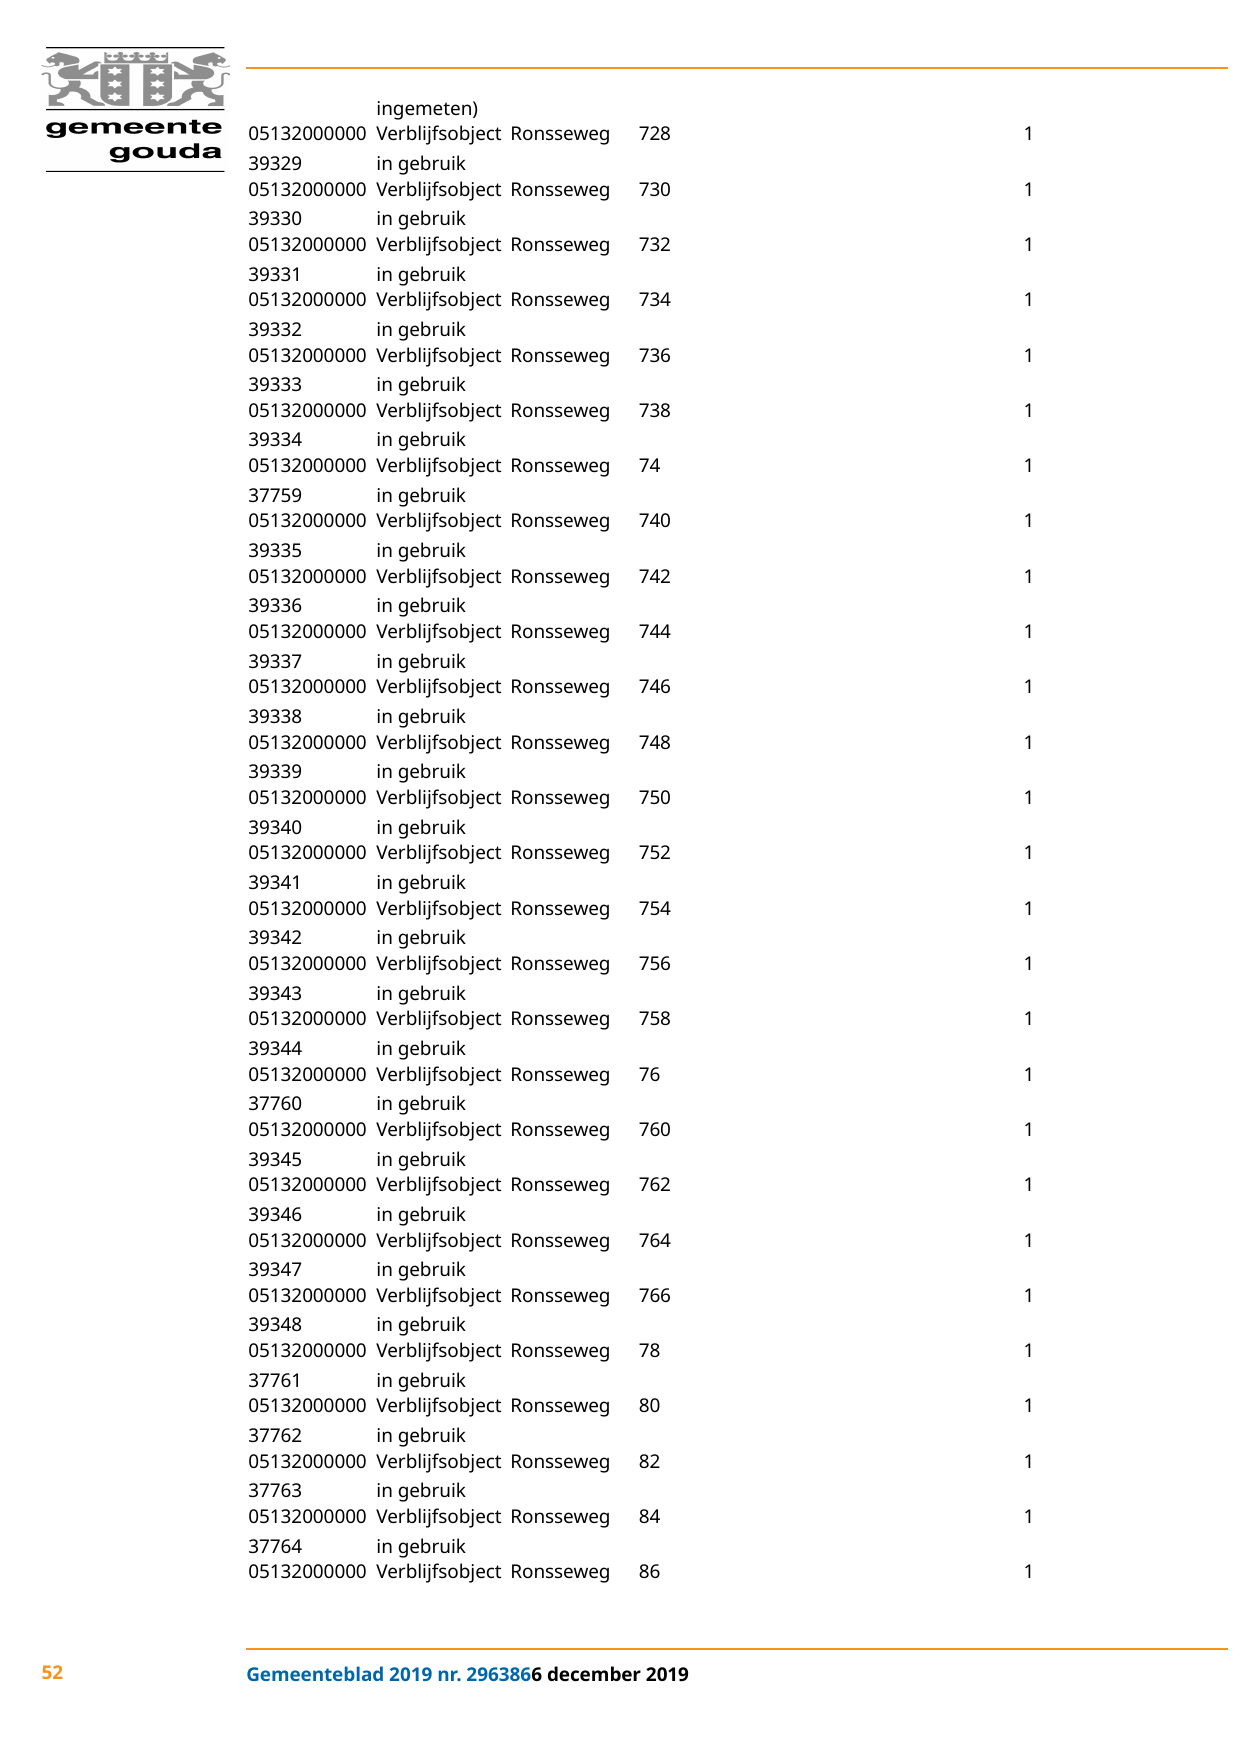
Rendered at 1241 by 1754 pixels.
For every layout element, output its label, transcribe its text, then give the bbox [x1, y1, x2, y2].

table_cell 0513200000039329 [248, 121, 376, 176]
table_cell 0513200000039339 [248, 729, 376, 784]
table_cell [895, 1171, 1023, 1227]
table_cell [248, 95, 376, 121]
table_cell Ronsseweg [510, 1006, 638, 1061]
table_cell 760 [639, 1116, 767, 1171]
table_cell [767, 618, 895, 674]
table_cell 0513200000039344 [248, 1006, 376, 1061]
table_cell [767, 1061, 895, 1116]
table_cell [767, 895, 895, 950]
table_cell Ronsseweg [510, 1393, 638, 1448]
table_cell Verblijfsobject in gebruik [376, 1282, 510, 1337]
table_cell [895, 121, 1023, 176]
table_cell 752 [639, 840, 767, 895]
table_cell 1 [1023, 453, 1152, 508]
table_cell [767, 729, 895, 784]
table_cell 0513200000037761 [248, 1338, 376, 1393]
table_cell 744 [639, 618, 767, 674]
table_cell 1 [1023, 1282, 1152, 1337]
table_cell 0513200000039347 [248, 1227, 376, 1282]
table_cell 0513200000039343 [248, 950, 376, 1006]
table_cell Ronsseweg [510, 1338, 638, 1393]
table_cell Ronsseweg [510, 176, 638, 231]
table_cell 78 [639, 1338, 767, 1393]
table_cell Verblijfsobject in gebruik [376, 1116, 510, 1171]
table_cell [767, 840, 895, 895]
table_cell 0513200000037760 [248, 1061, 376, 1116]
table_cell Verblijfsobject in gebruik [376, 1227, 510, 1282]
table_cell [767, 1227, 895, 1282]
table_cell Ronsseweg [510, 950, 638, 1006]
table_cell Verblijfsobject in gebruik [376, 1448, 510, 1503]
table_cell [767, 453, 895, 508]
table_cell Ronsseweg [510, 1171, 638, 1227]
table_cell 1 [1023, 729, 1152, 784]
table_cell 0513200000039341 [248, 840, 376, 895]
table_cell 1 [1023, 342, 1152, 397]
table_cell ingemeten) [376, 95, 510, 121]
table_cell 732 [639, 231, 767, 286]
table_cell [895, 1559, 1023, 1584]
table_cell [895, 1282, 1023, 1337]
table_cell 0513200000039348 [248, 1282, 376, 1337]
table_cell 746 [639, 674, 767, 729]
table_cell 766 [639, 1282, 767, 1337]
table_cell 0513200000039334 [248, 397, 376, 452]
table_cell 764 [639, 1227, 767, 1282]
table_cell 754 [639, 895, 767, 950]
table_cell 1 [1023, 1559, 1152, 1584]
table_cell Verblijfsobject in gebruik [376, 121, 510, 176]
table_cell 1 [1023, 1338, 1152, 1393]
table_cell [767, 1448, 895, 1503]
table_cell 0513200000039332 [248, 286, 376, 342]
table_cell Ronsseweg [510, 674, 638, 729]
table_cell 0513200000037763 [248, 1448, 376, 1503]
table_cell 0513200000037759 [248, 453, 376, 508]
table_cell [895, 674, 1023, 729]
table_cell Verblijfsobject in gebruik [376, 729, 510, 784]
table_cell Verblijfsobject in gebruik [376, 950, 510, 1006]
table_cell Verblijfsobject in gebruik [376, 563, 510, 618]
table_cell 82 [639, 1448, 767, 1503]
table_cell 1 [1023, 895, 1152, 950]
table_cell Verblijfsobject in gebruik [376, 840, 510, 895]
table_cell [895, 618, 1023, 674]
table_cell Verblijfsobject in gebruik [376, 176, 510, 231]
table_cell 05132000000 [248, 1559, 376, 1584]
table_cell Ronsseweg [510, 1282, 638, 1337]
table_cell [767, 674, 895, 729]
table_cell Ronsseweg [510, 121, 638, 176]
table_cell 756 [639, 950, 767, 1006]
table_cell [767, 286, 895, 342]
table_cell [895, 397, 1023, 452]
table_cell 1 [1023, 397, 1152, 452]
table_cell 0513200000039337 [248, 618, 376, 674]
table_cell 1 [1023, 950, 1152, 1006]
table_cell 74 [639, 453, 767, 508]
table_cell Ronsseweg [510, 563, 638, 618]
table_cell [767, 563, 895, 618]
table_cell [767, 95, 895, 121]
table_cell Verblijfsobject in gebruik [376, 286, 510, 342]
table_cell Ronsseweg [510, 397, 638, 452]
table_cell [767, 1006, 895, 1061]
table_cell Verblijfsobject in gebruik [376, 508, 510, 563]
table_cell [767, 121, 895, 176]
table_cell [767, 950, 895, 1006]
table_cell 0513200000039345 [248, 1116, 376, 1171]
table_cell [895, 1503, 1023, 1559]
table_cell [767, 1171, 895, 1227]
table_cell 1 [1023, 508, 1152, 563]
table_cell 1 [1023, 176, 1152, 231]
table_cell 728 [639, 121, 767, 176]
table_cell 1 [1023, 231, 1152, 286]
table_cell [767, 342, 895, 397]
table_cell 748 [639, 729, 767, 784]
table_cell Ronsseweg [510, 618, 638, 674]
table_cell Ronsseweg [510, 508, 638, 563]
table_cell Ronsseweg [510, 1227, 638, 1282]
table_cell 750 [639, 784, 767, 839]
table_cell 80 [639, 1393, 767, 1448]
table_cell Verblijfsobject in gebruik [376, 1338, 510, 1393]
table_cell 742 [639, 563, 767, 618]
table_cell [767, 176, 895, 231]
table_cell 1 [1023, 1171, 1152, 1227]
table_cell [895, 1393, 1023, 1448]
table_cell Verblijfsobject [376, 1559, 510, 1584]
table_cell 1 [1023, 1006, 1152, 1061]
table_cell 1 [1023, 1061, 1152, 1116]
table_cell [767, 1559, 895, 1584]
table_cell 736 [639, 342, 767, 397]
table_cell [1023, 95, 1152, 121]
table_cell 730 [639, 176, 767, 231]
table_cell 1 [1023, 563, 1152, 618]
table_cell 1 [1023, 674, 1152, 729]
table_cell [895, 95, 1023, 121]
table_cell [639, 95, 767, 121]
table_cell 1 [1023, 286, 1152, 342]
table_cell Ronsseweg [510, 1061, 638, 1116]
table_cell 740 [639, 508, 767, 563]
table_cell 738 [639, 397, 767, 452]
table_cell [895, 840, 1023, 895]
table_cell Verblijfsobject in gebruik [376, 674, 510, 729]
table_cell Ronsseweg [510, 1116, 638, 1171]
table_cell 0513200000039330 [248, 176, 376, 231]
table_cell [895, 1116, 1023, 1171]
table_cell [895, 729, 1023, 784]
table_cell Verblijfsobject in gebruik [376, 453, 510, 508]
table_cell 1 [1023, 121, 1152, 176]
table_cell [767, 1116, 895, 1171]
table_cell [895, 563, 1023, 618]
table_cell [767, 231, 895, 286]
table_cell Verblijfsobject in gebruik [376, 1503, 510, 1559]
table_cell Ronsseweg [510, 1559, 638, 1584]
table_cell Ronsseweg [510, 840, 638, 895]
table_cell 1 [1023, 1227, 1152, 1282]
table_cell [895, 950, 1023, 1006]
table_cell Verblijfsobject in gebruik [376, 1171, 510, 1227]
table_cell Ronsseweg [510, 1503, 638, 1559]
table_cell 0513200000039336 [248, 563, 376, 618]
table_cell 0513200000039335 [248, 508, 376, 563]
table_cell [767, 784, 895, 839]
table_cell 0513200000039338 [248, 674, 376, 729]
table_cell [767, 1393, 895, 1448]
table_cell [895, 1448, 1023, 1503]
table_cell 0513200000037764 [248, 1503, 376, 1559]
table_cell 1 [1023, 1503, 1152, 1559]
table_cell [895, 286, 1023, 342]
table_cell [895, 453, 1023, 508]
table_cell [895, 1338, 1023, 1393]
table_cell 0513200000037762 [248, 1393, 376, 1448]
table_cell 762 [639, 1171, 767, 1227]
table_cell [767, 1282, 895, 1337]
table_cell 0513200000039331 [248, 231, 376, 286]
table_cell [767, 397, 895, 452]
table_cell [895, 1006, 1023, 1061]
table_cell 0513200000039342 [248, 895, 376, 950]
table_cell [895, 176, 1023, 231]
table_cell 0513200000039333 [248, 342, 376, 397]
table_cell 86 [639, 1559, 767, 1584]
table_cell [510, 95, 638, 121]
table_cell Ronsseweg [510, 784, 638, 839]
table_cell 1 [1023, 784, 1152, 839]
table_cell Ronsseweg [510, 1448, 638, 1503]
table_cell [895, 1227, 1023, 1282]
table_cell Verblijfsobject in gebruik [376, 397, 510, 452]
table_cell Ronsseweg [510, 286, 638, 342]
table_cell Ronsseweg [510, 231, 638, 286]
table_cell Verblijfsobject in gebruik [376, 618, 510, 674]
table_cell Verblijfsobject in gebruik [376, 1061, 510, 1116]
table_cell Verblijfsobject in gebruik [376, 1006, 510, 1061]
table_cell [895, 508, 1023, 563]
table_cell Ronsseweg [510, 453, 638, 508]
table_cell [895, 895, 1023, 950]
table_cell 1 [1023, 618, 1152, 674]
table_cell Verblijfsobject in gebruik [376, 342, 510, 397]
table_cell 0513200000039346 [248, 1171, 376, 1227]
table_cell [767, 1338, 895, 1393]
table_cell 734 [639, 286, 767, 342]
table_cell 76 [639, 1061, 767, 1116]
table_cell Verblijfsobject in gebruik [376, 1393, 510, 1448]
picture [41, 47, 231, 172]
table_cell [895, 342, 1023, 397]
table_cell [895, 1061, 1023, 1116]
table_cell Ronsseweg [510, 729, 638, 784]
table_cell Verblijfsobject in gebruik [376, 231, 510, 286]
table_cell 84 [639, 1503, 767, 1559]
table_cell 0513200000039340 [248, 784, 376, 839]
table_cell [895, 784, 1023, 839]
table_cell 1 [1023, 1393, 1152, 1448]
table_cell 1 [1023, 1448, 1152, 1503]
table_cell 758 [639, 1006, 767, 1061]
table_cell Verblijfsobject in gebruik [376, 895, 510, 950]
table_cell Ronsseweg [510, 342, 638, 397]
table_cell [767, 508, 895, 563]
table_cell 1 [1023, 1116, 1152, 1171]
table_cell [767, 1503, 895, 1559]
table_cell [895, 231, 1023, 286]
table_cell Ronsseweg [510, 895, 638, 950]
table_cell Verblijfsobject in gebruik [376, 784, 510, 839]
table_cell 1 [1023, 840, 1152, 895]
